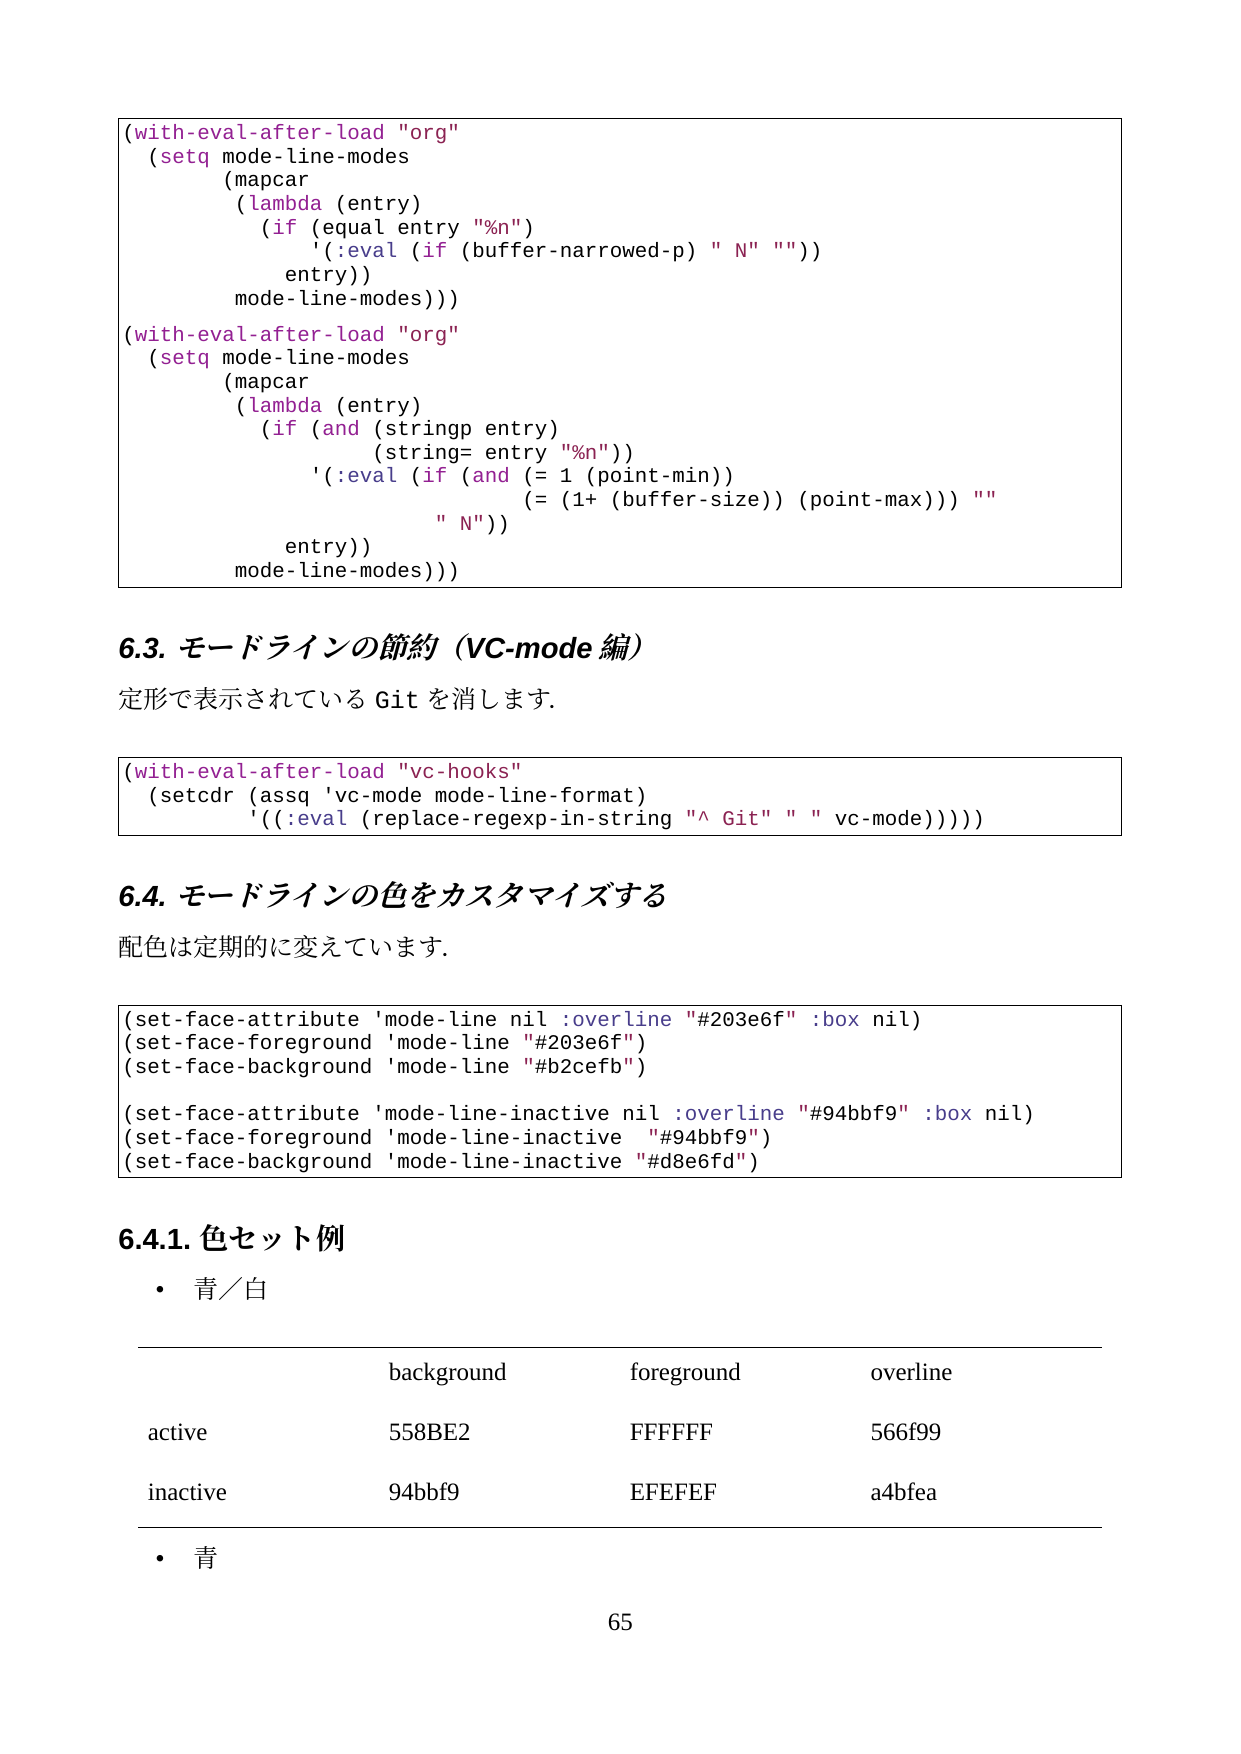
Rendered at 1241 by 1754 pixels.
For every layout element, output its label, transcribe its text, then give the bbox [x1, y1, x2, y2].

text (lambda (entry) [119, 391, 1121, 414]
table_header [138, 1348, 379, 1407]
table_cell EFEFEF [620, 1467, 861, 1527]
table_cell FFFFFF [620, 1407, 861, 1467]
text (setcdr (assq 'vc-mode mode-line-format) [119, 781, 1121, 804]
text (set-face-background 'mode-line "#b2cefb") [119, 1052, 1121, 1076]
text (mapcar [119, 165, 1121, 189]
table_cell 558BE2 [379, 1407, 620, 1467]
table_header background [379, 1348, 620, 1407]
text '((:eval (replace-regexp-in-string "^ Git" " " vc-mode))))) [119, 804, 1121, 835]
table_cell a4bfea [861, 1467, 1102, 1527]
text (= (1+ (buffer-size)) (point-max))) "" [119, 485, 1121, 509]
text entry)) [119, 260, 1121, 284]
list 青 [156, 1539, 1122, 1575]
text (set-face-attribute 'mode-line nil :overline "#203e6f" :box nil) [119, 1006, 1121, 1028]
text (set-face-background 'mode-line-inactive "#d8e6fd") [119, 1147, 1121, 1177]
subtitle モードラインの節約（VC-mode編） [118, 625, 1122, 667]
text entry)) [119, 532, 1121, 556]
table_header foreground [620, 1348, 861, 1407]
text (with-eval-after-load "org" [119, 119, 1121, 142]
table_header overline [861, 1348, 1102, 1407]
list 青／白 [156, 1270, 1122, 1335]
text (setq mode-line-modes [119, 343, 1121, 367]
text 配色は定期的に変えています． [118, 928, 1122, 992]
text '(:eval (if (buffer-narrowed-p) " N" "")) [119, 236, 1121, 260]
text (if (and (stringp entry) [119, 414, 1121, 438]
text (mapcar [119, 367, 1121, 391]
text mode-line-modes))) [119, 556, 1121, 587]
text 定形で表示されている Git を消します． [118, 679, 1122, 744]
text (with-eval-after-load "org" [119, 320, 1121, 343]
text (setq mode-line-modes [119, 142, 1121, 165]
text " N")) [119, 509, 1121, 532]
text (lambda (entry) [119, 189, 1121, 213]
subtitle モードラインの色をカスタマイズする [118, 873, 1122, 915]
text (set-face-foreground 'mode-line "#203e6f") [119, 1028, 1121, 1052]
text (with-eval-after-load "vc-hooks" [119, 758, 1121, 781]
text (set-face-attribute 'mode-line-inactive nil :overline "#94bbf9" :box nil) [119, 1099, 1121, 1123]
table_cell 94bbf9 [379, 1467, 620, 1527]
text (set-face-foreground 'mode-line-inactive "#94bbf9") [119, 1123, 1121, 1147]
table_cell inactive [138, 1467, 379, 1527]
text mode-line-modes))) [119, 284, 1121, 311]
text (if (equal entry "%n") [119, 213, 1121, 236]
table_cell 566f99 [861, 1407, 1102, 1467]
table_cell active [138, 1407, 379, 1467]
subtitle 色セット例 [118, 1216, 1122, 1257]
text (string= entry "%n")) [119, 438, 1121, 462]
text '(:eval (if (and (= 1 (point-min)) [119, 462, 1121, 485]
